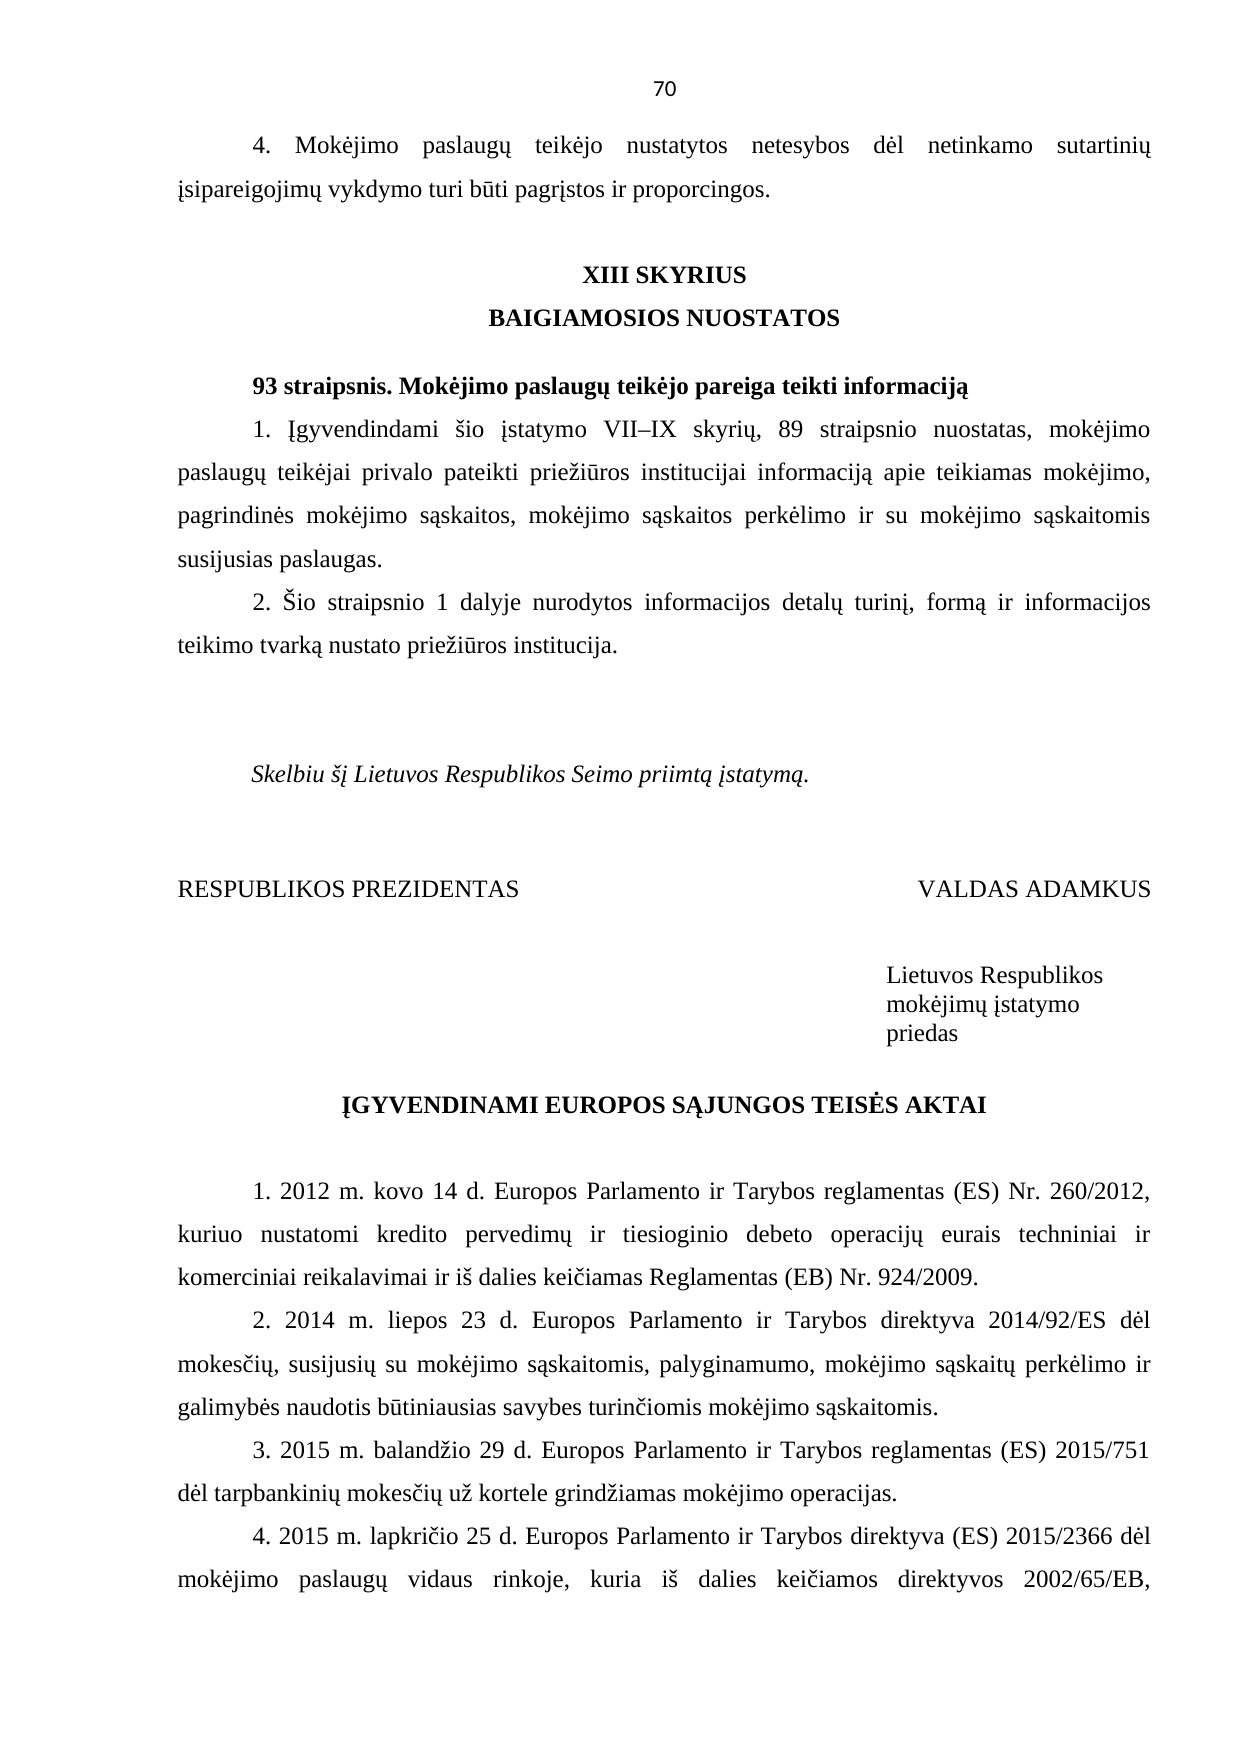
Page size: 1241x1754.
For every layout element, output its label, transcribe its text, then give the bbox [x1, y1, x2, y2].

text XIII SKYRIUS [177, 260, 1152, 289]
text 1. Įgyvendindami šio įstatymo VII–IX skyrių, 89 straipsnio nuostatas, mokėjimo paslaugų teikėjai privalo pateikti priežiūros institucijai informaciją apie teikiamas mokėjimo, pagrindinės mokėjimo sąskaitos, mokėjimo sąskaitos perkėlimo ir su mokėjimo sąskaitomis susijusias paslaugas. [177, 414, 1152, 572]
subtitle 93 straipsnis. Mokėjimo paslaugų teikėjo pareiga teikti informaciją [177, 371, 1152, 400]
text 3. 2015 m. balandžio 29 d. Europos Parlamento ir Tarybos reglamentas (ES) 2015/751 dėl tarpbankinių mokesčių už kortele grindžiamas mokėjimo operacijas. [177, 1435, 1152, 1507]
text 4. 2015 m. lapkričio 25 d. Europos Parlamento ir Tarybos direktyva (ES) 2015/2366 dėl mokėjimo paslaugų vidaus rinkoje, kuria iš dalies keičiamos direktyvos 2002/65/EB, [177, 1521, 1152, 1593]
text 1. 2012 m. kovo 14 d. Europos Parlamento ir Tarybos reglamentas (ES) Nr. 260/2012, kuriuo nustatomi kredito pervedimų ir tiesioginio debeto operacijų eurais techniniai ir komerciniai reikalavimai ir iš dalies keičiamas Reglamentas (EB) Nr. 924/2009. [177, 1176, 1152, 1291]
text BAIGIAMOSIOS NUOSTATOS [177, 303, 1152, 332]
text Skelbiu šį Lietuvos Respublikos Seimo priimtą įstatymą. [177, 759, 1152, 788]
text 2. Šio straipsnio 1 dalyje nurodytos informacijos detalų turinį, formą ir informacijos teikimo tvarką nustato priežiūros institucija. [177, 587, 1152, 659]
text 2. 2014 m. liepos 23 d. Europos Parlamento ir Tarybos direktyva 2014/92/ES dėl mokesčių, susijusių su mokėjimo sąskaitomis, palyginamumo, mokėjimo sąskaitų perkėlimo ir galimybės naudotis būtiniausias savybes turinčiomis mokėjimo sąskaitomis. [177, 1306, 1152, 1421]
text priedas [177, 1018, 1152, 1047]
text Lietuvos Respublikos [177, 961, 1152, 989]
text RESPUBLIKOS PREZIDENTAS VALDAS ADAMKUS [177, 874, 1152, 903]
text ĮGYVENDINAMI EUROPOS SĄJUNGOS TEISĖS AKTAI [177, 1090, 1152, 1119]
text 4. Mokėjimo paslaugų teikėjo nustatytos netesybos dėl netinkamo sutartinių įsipareigojimų vykdymo turi būti pagrįstos ir proporcingos. [177, 131, 1152, 202]
text mokėjimų įstatymo [177, 989, 1152, 1018]
